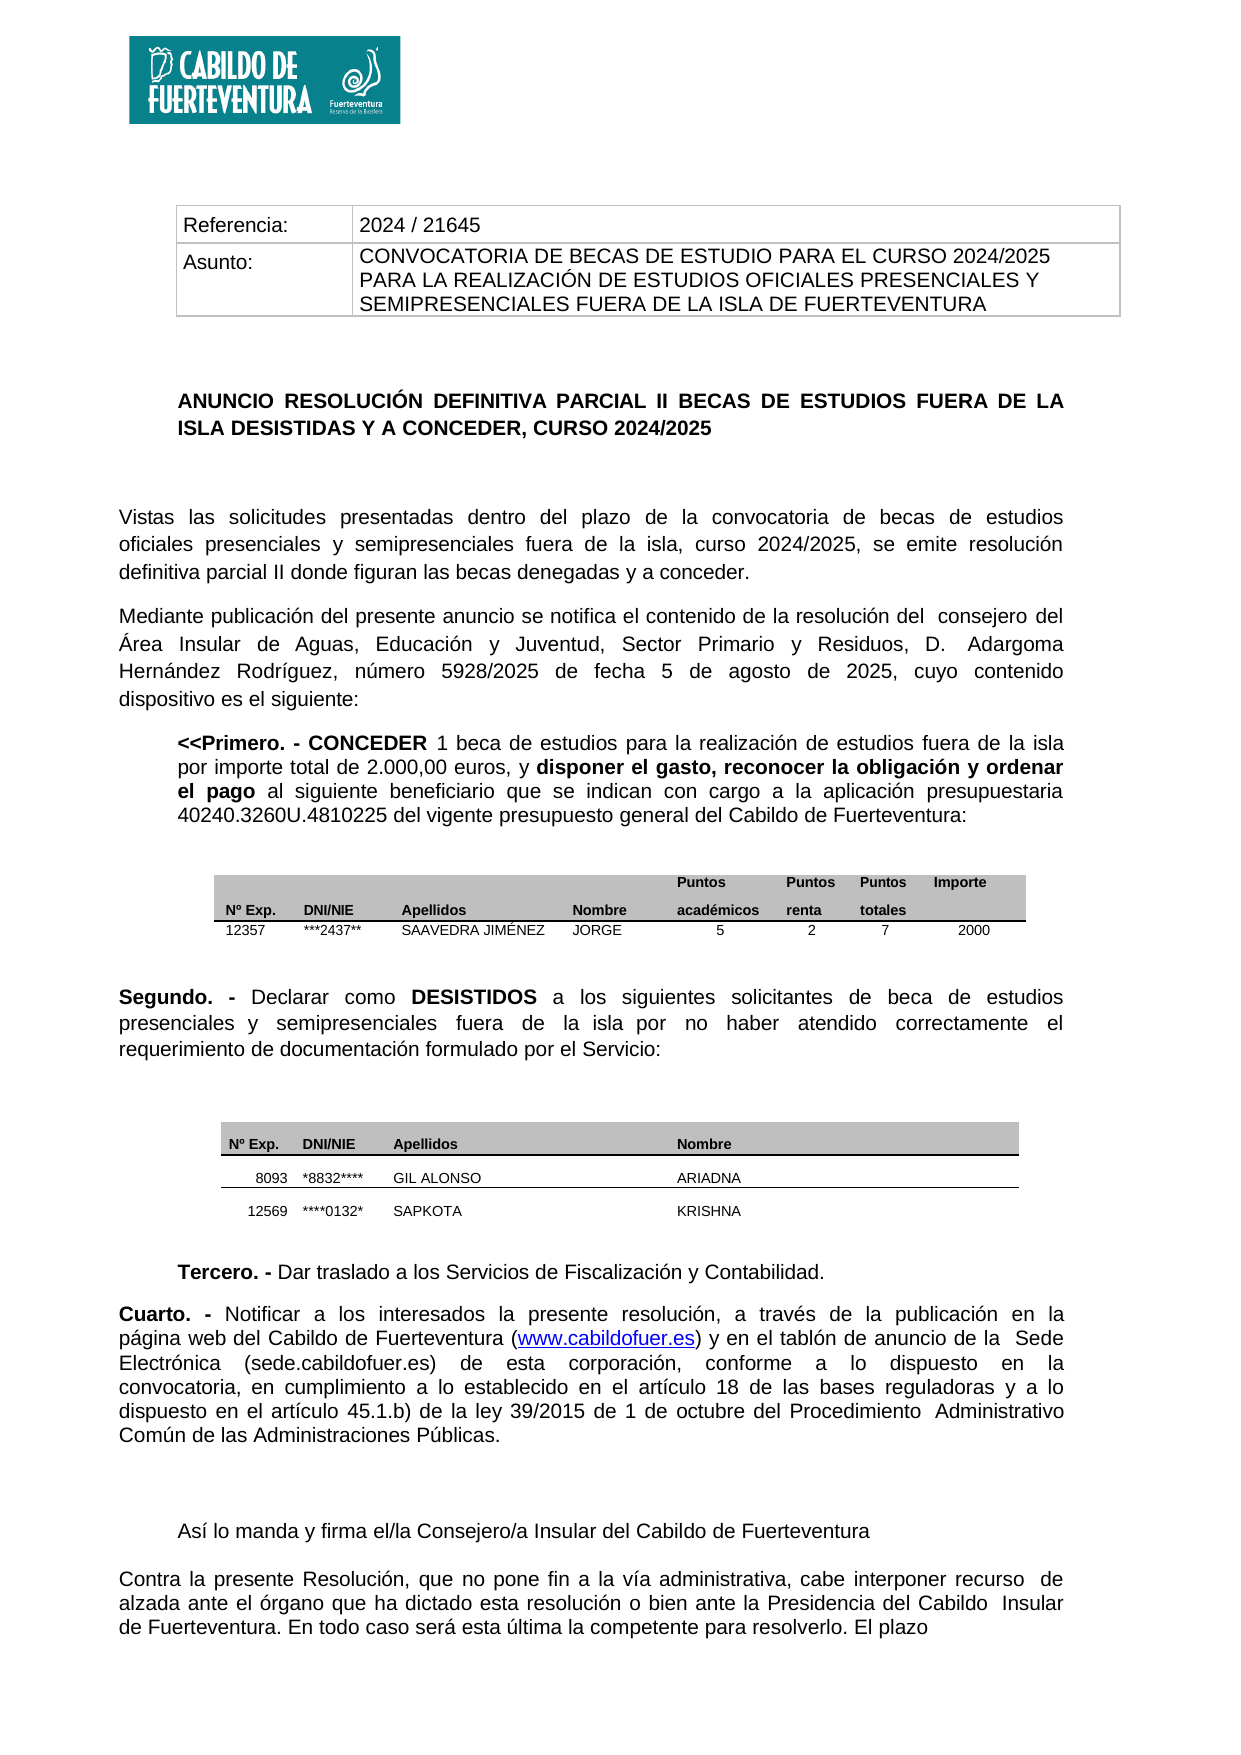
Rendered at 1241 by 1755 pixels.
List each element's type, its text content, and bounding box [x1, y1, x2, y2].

table_cell SAPKOTA [378, 1188, 579, 1228]
table_header Referencia: [177, 206, 352, 242]
subtitle ANUNCIO RESOLUCIÓN DEFINITIVA PARCIAL II BECAS DE ESTUDIOS FUERA DE LA ISLA DESISTIDAS Y A CONCEDER, CURSO 2024/2025 [177, 388, 1065, 439]
table_cell 12357 [214, 922, 290, 947]
table_cell totales [848, 903, 1026, 920]
table_cell JORGE [559, 922, 652, 947]
table_cell Nombre [559, 903, 652, 920]
table_header Apellidos [378, 1122, 579, 1154]
text Segundo. - Declarar como DESISTIDOS a los siguientes solicitantes de beca de estudios presenciales y semipresenciales fuera de la isla por no haber atendido correctamente el requerimiento de documentación formulado por el Servicio: [119, 984, 1064, 1061]
table_cell Nº Exp. [214, 903, 290, 920]
text Tercero. - Dar traslado a los Servicios de Fiscalización y Contabilidad. [177, 1260, 1132, 1284]
table_cell KRISHNA [579, 1188, 1019, 1228]
table_header Puntos [652, 875, 773, 903]
table_cell Asunto: [177, 244, 352, 315]
table_header Nº Exp. [221, 1122, 295, 1154]
text Vistas las solicitudes presentadas dentro del plazo de la convocatoria de becas de estudios oficiales presenciales y semipresenciales fuera de la isla, curso 2024/2025, se emite resolución definitiva parcial II donde figuran las becas denegadas y a conceder. [119, 504, 1064, 583]
text Cuarto. - Notificar a los interesados la presente resolución, a través de la publicación en la página web del Cabildo de Fuerteventura (www.cabildofuer.es) y en el tablón de anuncio de la Sede Electrónica (sede.cabildofuer.es) de esta corporación, conforme a lo dispuesto en la convocatoria, en cumplimiento a lo establecido en el artículo 18 de las bases reguladoras y a lo dispuesto en el artículo 45.1.b) de la ley 39/2015 de 1 de octubre del Procedimiento Administrativo Común de las Administraciones Públicas. [119, 1302, 1064, 1447]
table_cell ARIADNA [579, 1156, 1019, 1186]
text Contra la presente Resolución, que no pone fin a la vía administrativa, cabe interponer recurso de alzada ante el órgano que ha dictado esta resolución o bien ante la Presidencia del Cabildo Insular de Fuerteventura. En todo caso será esta última la competente para resolverlo. El plazo [119, 1567, 1064, 1639]
table_cell 5 [652, 922, 773, 947]
text Mediante publicación del presente anuncio se notifica el contenido de la resolución del consejero del Área Insular de Aguas, Educación y Juventud, Sector Primario y Residuos, D. Adargoma Hernández Rodríguez, número 5928/2025 de fecha 5 de agosto de 2025, cuyo contenido dispositivo es el siguiente: [119, 604, 1064, 710]
table_cell CONVOCATORIA DE BECAS DE ESTUDIO PARA EL CURSO 2024/2025 PARA LA REALIZACIÓN DE ESTUDIOS OFICIALES PRESENCIALES Y SEMIPRESENCIALES FUERA DE LA ISLA DE FUERTEVENTURA [353, 244, 1119, 315]
table_cell 7 2000 [848, 922, 1026, 947]
table_cell 8093 [221, 1156, 295, 1186]
table_cell *8832**** [295, 1156, 378, 1186]
table_cell renta [773, 903, 848, 920]
table_cell GIL ALONSO [378, 1156, 579, 1186]
text Así lo manda y firma el/la Consejero/a Insular del Cabildo de Fuerteventura [177, 1519, 1132, 1543]
table_header Puntos Importe [848, 875, 1026, 903]
table_header Nombre [579, 1122, 1019, 1154]
table_header [214, 875, 652, 903]
table_header DNI/NIE [295, 1122, 378, 1154]
table_cell ****0132* [295, 1188, 378, 1228]
text <<Primero. - CONCEDER 1 beca de estudios para la realización de estudios fuera de la isla por importe total de 2.000,00 euros, y disponer el gasto, reconocer la obligación y ordenar el pago al siguiente beneficiario que se indican con cargo a la aplicación presupuestaria 40240.3260U.4810225 del vigente presupuesto general del Cabildo de Fuerteventura: [177, 730, 1064, 827]
table_cell 12569 [221, 1188, 295, 1228]
table_cell 2 [773, 922, 848, 947]
table_cell ***2437** SAAVEDRA JIMÉNEZ [290, 922, 559, 947]
table_cell DNI/NIE Apellidos [290, 903, 559, 920]
table_header Puntos [773, 875, 848, 903]
table_cell académicos [652, 903, 773, 920]
table_header 2024 / 21645 [353, 206, 1119, 242]
